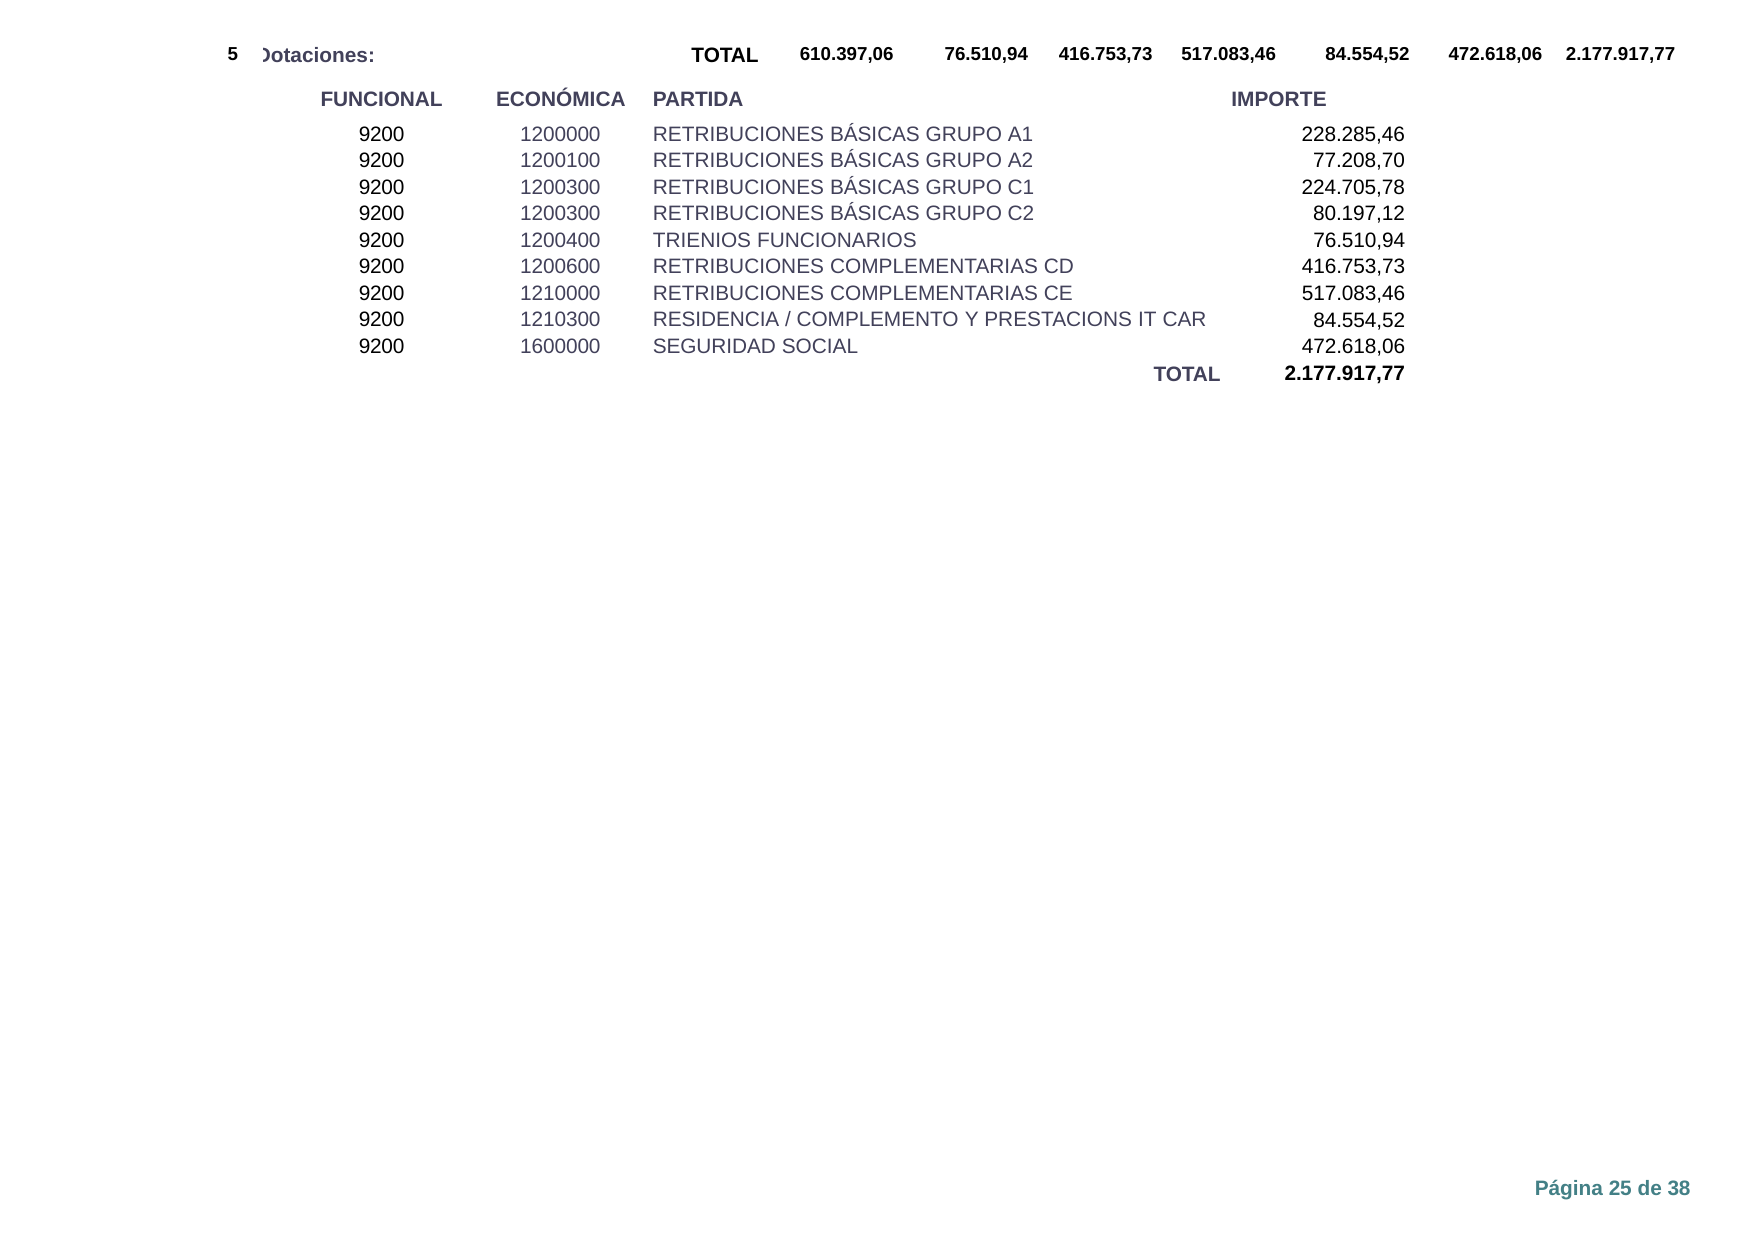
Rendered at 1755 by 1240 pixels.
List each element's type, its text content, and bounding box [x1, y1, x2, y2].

text FUNCIONAL [320, 87, 467, 111]
text 76.510,94 [944, 44, 1053, 65]
text 1200100 [520, 149, 626, 172]
text 5 [227, 44, 263, 65]
text 9 Dotaciones: [238, 44, 467, 67]
text 9200 [358, 282, 430, 305]
text RETRIBUCIONES BÁSICAS GRUPO C1 [653, 176, 1232, 199]
text 228.285,46 [1301, 123, 1431, 146]
text RESIDENCIA / COMPLEMENTO Y PRESTACIONS IT CAR [653, 308, 1232, 331]
text RETRIBUCIONES BÁSICAS GRUPO A2 [653, 149, 1232, 172]
text RETRIBUCIONES COMPLEMENTARIAS CE [653, 282, 1232, 305]
text 9200 [358, 123, 430, 146]
text 517.083,46 [1302, 282, 1431, 305]
text 9200 [358, 176, 430, 199]
text 472.618,06 [1302, 335, 1431, 358]
text 9200 [358, 255, 430, 278]
text 77.208,70 [1313, 149, 1431, 172]
text 9200 [358, 149, 430, 172]
text 1600000 [520, 335, 626, 358]
text 9200 [358, 202, 430, 225]
text 84.554,52 [1325, 44, 1434, 65]
text 610.397,06 [799, 44, 919, 65]
text RETRIBUCIONES COMPLEMENTARIAS CD [653, 255, 1232, 278]
text Página 25 de 38 [1534, 1177, 1715, 1200]
text SEGURIDAD SOCIAL [653, 335, 883, 358]
text 1210000 [520, 282, 626, 305]
text 1200300 [520, 176, 626, 199]
text 1210300 [520, 308, 626, 331]
text 517.083,46 [1181, 44, 1300, 65]
text TRIENIOS FUNCIONARIOS [653, 229, 1232, 252]
text 2.177.917,77 [1284, 362, 1431, 385]
text TOTAL [691, 44, 786, 67]
text 224.705,78 [1301, 176, 1431, 199]
text 1200300 [520, 202, 626, 225]
text 472.618,06 2.177.917,77 [1448, 44, 1701, 65]
text 9200 [358, 229, 430, 252]
text RETRIBUCIONES BÁSICAS GRUPO A1 [653, 123, 1232, 146]
text 76.510,94 [1313, 229, 1431, 252]
text TOTAL [1153, 362, 1248, 386]
text 1200000 [520, 123, 626, 146]
text ECONÓMICA PARTIDA [496, 87, 769, 111]
text IMPORTE [1231, 88, 1351, 111]
text 1200600 [520, 255, 626, 278]
text 416.753,73 [1058, 44, 1178, 65]
text RETRIBUCIONES BÁSICAS GRUPO C2 [653, 202, 1232, 225]
text 80.197,12 [1313, 202, 1431, 225]
text 1200400 [520, 229, 626, 252]
text 9200 [358, 335, 430, 358]
text 84.554,52 [1313, 308, 1431, 332]
text 416.753,73 [1302, 255, 1431, 279]
text 9200 [358, 308, 430, 331]
